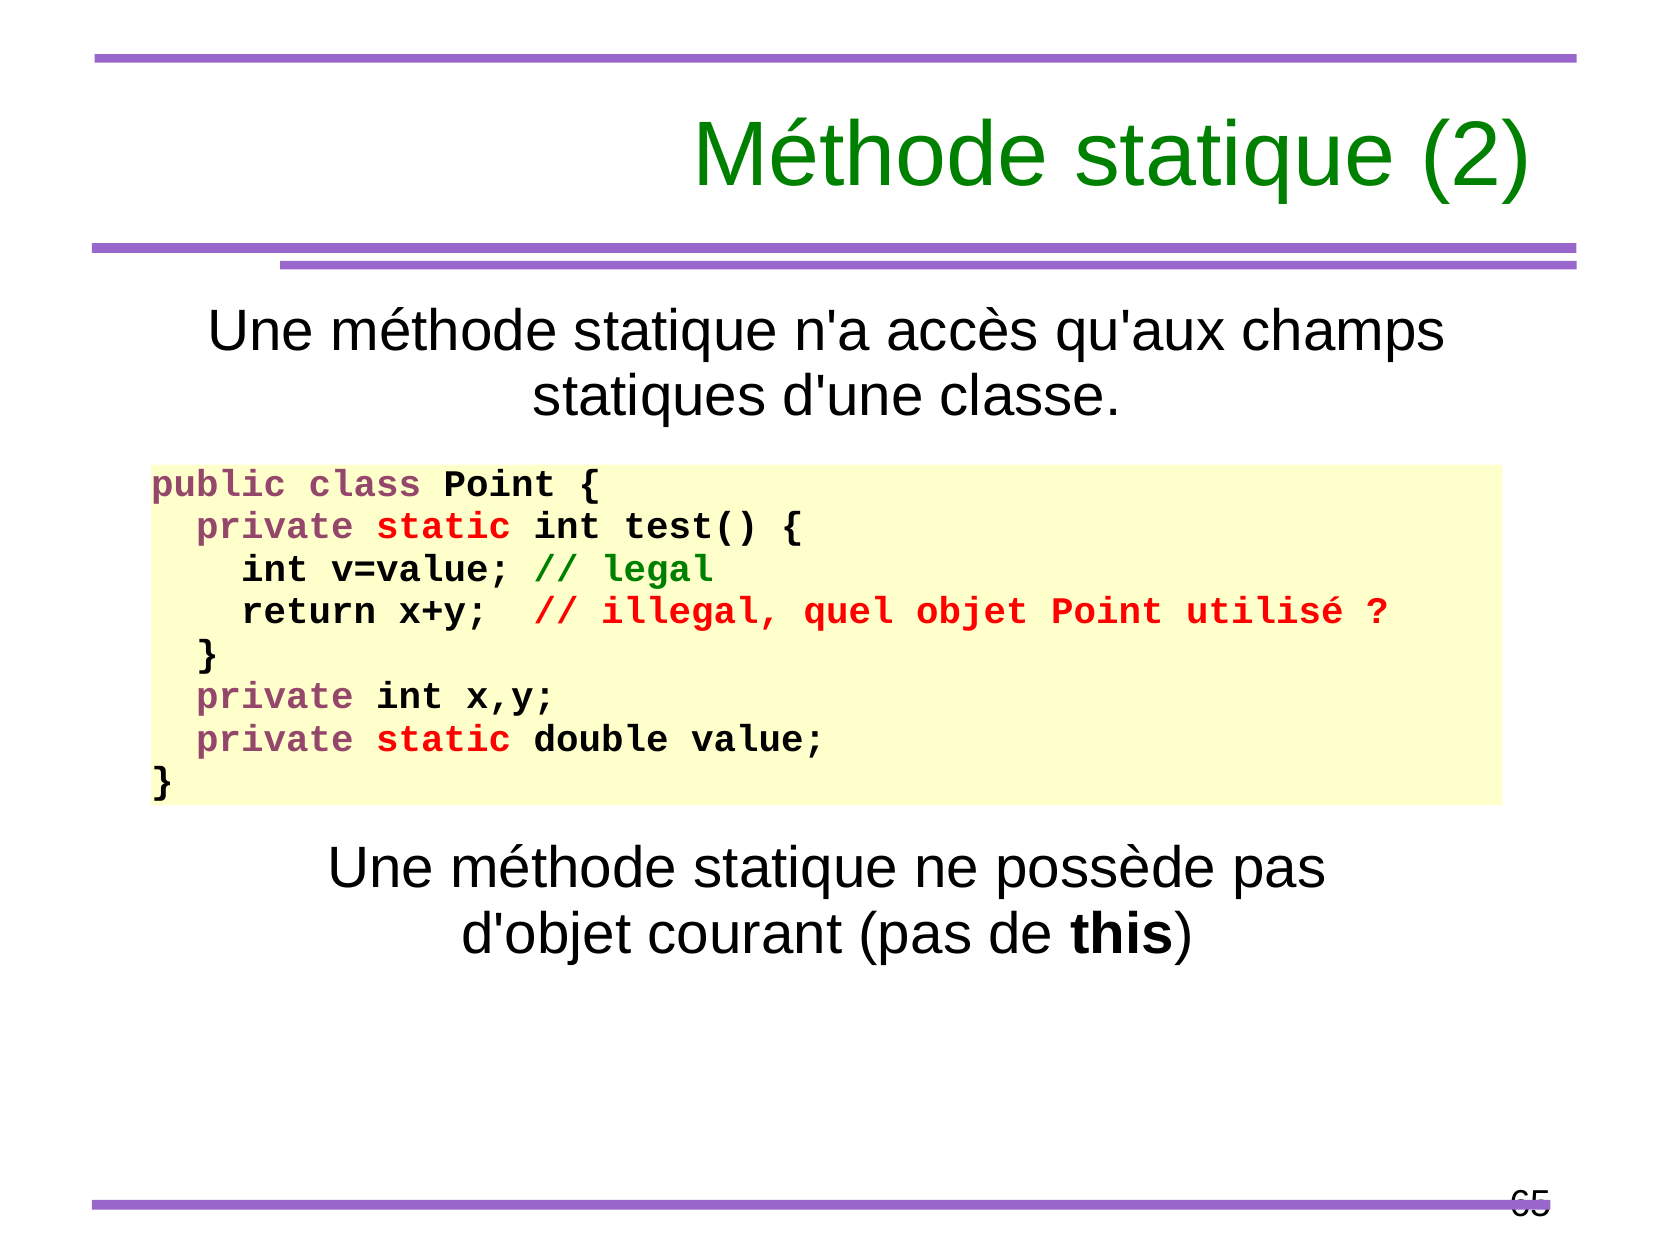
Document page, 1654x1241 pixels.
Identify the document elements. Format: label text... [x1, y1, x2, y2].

text_box public class Point { private static int test() { int v=value; // legal return x+y; // illegal, quel objet Point utilisé ? } private int x,y; private static double value; } [151, 464, 1503, 805]
list Une méthode statique n'a accès qu'aux champs statiques d'une classe. Une méthode statique ne possède pas d'objet courant (pas de this) [121, 297, 1534, 1168]
title Méthode statique (2) [121, 49, 1534, 257]
